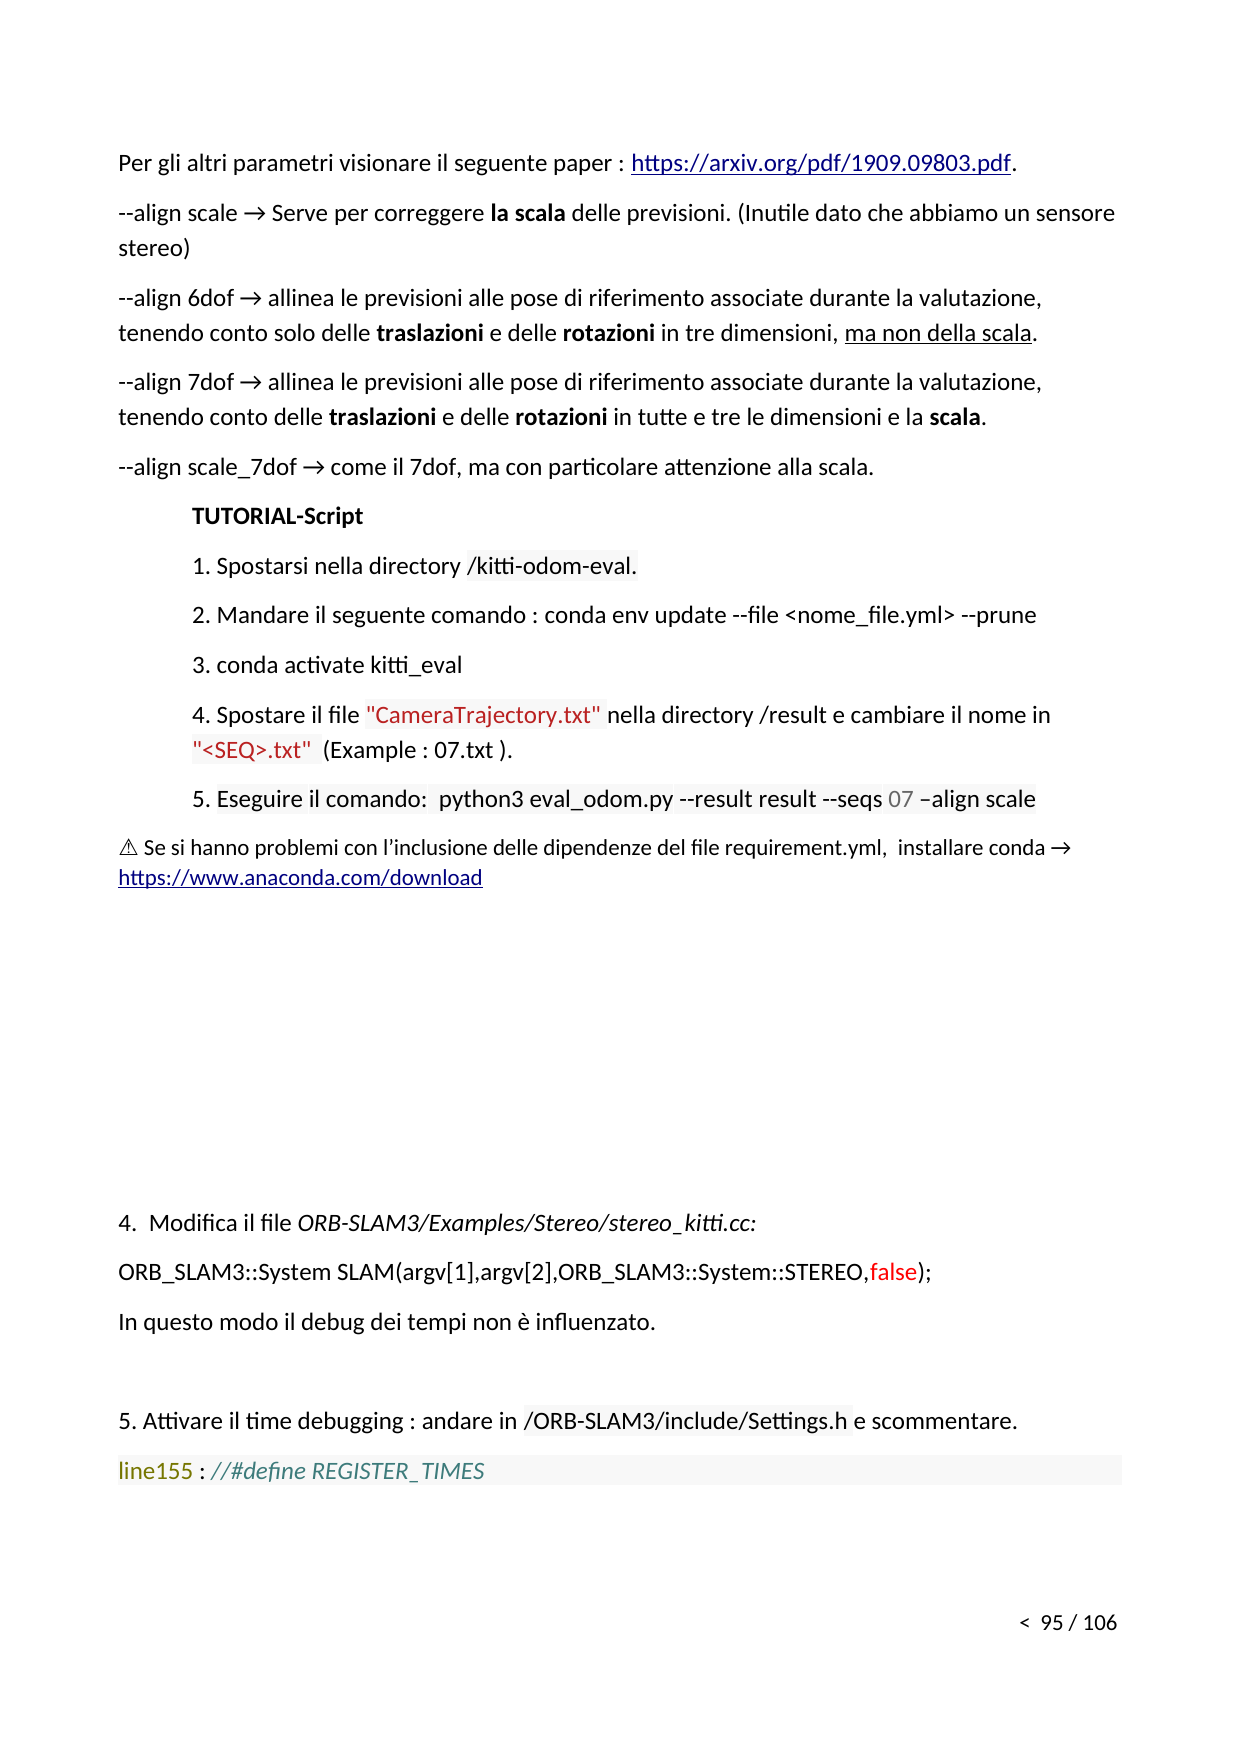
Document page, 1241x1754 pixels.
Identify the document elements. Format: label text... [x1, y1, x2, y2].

text --align scale → Serve per correggere la scala delle previsioni. (Inutile dato che abbiamo un sensore stereo) [118, 197, 1122, 263]
text TUTORIAL-Script [118, 501, 1122, 531]
text In questo modo il debug dei tempi non è influenzato. [118, 1306, 1122, 1337]
text --align 6dof → allinea le previsioni alle pose di riferimento associate durante la valutazione, tenendo conto solo delle traslazioni e delle rotazioni in tre dimensioni, ma non della scala. [118, 282, 1122, 347]
text 2. Mandare il seguente comando : conda env update --file <nome_file.yml> --prune [118, 600, 1122, 630]
text --align 7dof → allinea le previsioni alle pose di riferimento associate durante la valutazione, tenendo conto delle traslazioni e delle rotazioni in tutte e tre le dimensioni e la scala. [118, 366, 1122, 432]
text 5. Eseguire il comando: python3 eval_odom.py --result result --seqs 07 –align scale [118, 783, 1122, 814]
text line155 : //#define REGISTER_TIMES [118, 1455, 1122, 1485]
text 4. Modifica il file ORB-SLAM3/Examples/Stereo/stereo_kitti.cc: [118, 1207, 1122, 1237]
text 4. Spostare il file "CameraTrajectory.txt" nella directory /result e cambiare il nome in "<SEQ>.txt" (Example : 07.txt ). [118, 699, 1122, 764]
text 1. Spostarsi nella directory /kitti-odom-eval. [118, 550, 1122, 581]
text ⚠ Se si hanno problemi con l’inclusione delle dipendenze del file requirement.yml, installare conda → https://www.anaconda.com/download [118, 833, 1122, 891]
text ORB_SLAM3::System SLAM(argv[1],argv[2],ORB_SLAM3::System::STEREO,false); [118, 1257, 1122, 1287]
text Per gli altri parametri visionare il seguente paper : https://arxiv.org/pdf/1909.09803.pdf. [118, 148, 1122, 178]
text 3. conda activate kitti_eval [118, 649, 1122, 680]
text 5. Attivare il time debugging : andare in /ORB-SLAM3/include/Settings.h e scommentare. [118, 1405, 1122, 1436]
text --align scale_7dof → come il 7dof, ma con particolare attenzione alla scala. [118, 451, 1122, 481]
